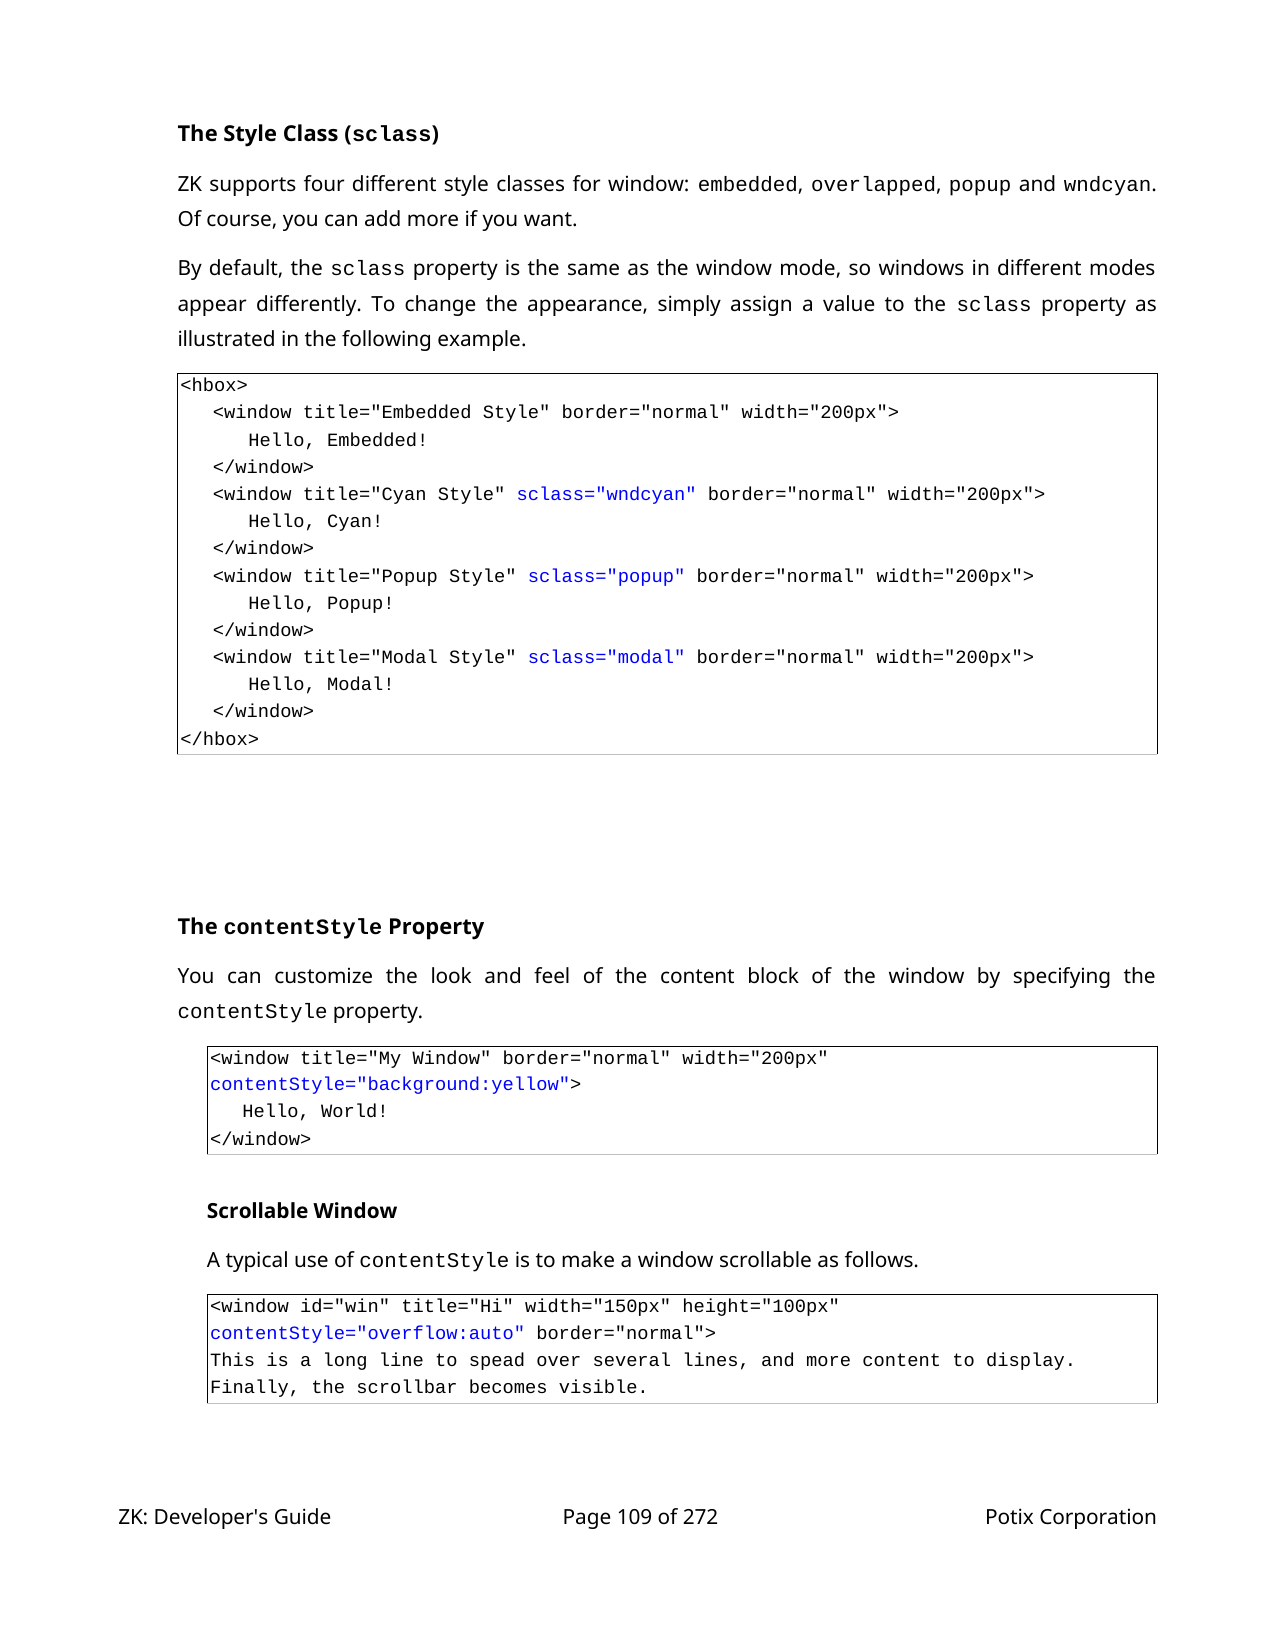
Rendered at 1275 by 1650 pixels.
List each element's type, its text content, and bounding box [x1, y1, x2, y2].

text This is a long line to spead over several lines, and more content to display. [208, 1348, 1157, 1372]
text <window title="Popup Style" sclass="popup" border="normal" width="200px"> [178, 563, 1157, 588]
text </window> [178, 618, 1157, 642]
text </window> [178, 536, 1157, 561]
text </window> [178, 699, 1157, 724]
text Hello, Embedded! [178, 427, 1157, 452]
text ZK supports four different style classes for window: embedded, overlapped, popup and wndcyan. Of course, you can add more if you want. [177, 169, 1157, 233]
text <window title="Modal Style" sclass="modal" border="normal" width="200px"> [178, 645, 1157, 669]
text <window title="Cyan Style" sclass="wndcyan" border="normal" width="200px"> [178, 482, 1157, 506]
text </window> [208, 1127, 1157, 1154]
subtitle The contentStyle Property [177, 911, 1157, 941]
text Hello, World! [208, 1099, 1157, 1124]
text <window title="My Window" border="normal" width="200px" contentStyle="background:yellow"> [208, 1047, 1157, 1096]
text Hello, Modal! [178, 672, 1157, 696]
text Hello, Popup! [178, 591, 1157, 615]
text <window id="win" title="Hi" width="150px" height="100px" contentStyle="overflow:auto" border="normal"> [208, 1295, 1157, 1345]
text Finally, the scrollbar becomes visible. [208, 1375, 1157, 1403]
subtitle Scrollable Window [207, 1196, 1157, 1224]
subtitle The Style Class (sclass) [177, 118, 1157, 148]
text </hbox> [178, 727, 1157, 754]
text A typical use of contentStyle is to make a window scrollable as follows. [207, 1245, 1157, 1274]
text You can customize the look and feel of the content block of the window by specifying the contentStyle property. [177, 961, 1157, 1025]
text <window title="Embedded Style" border="normal" width="200px"> [178, 400, 1157, 424]
text </window> [178, 455, 1157, 479]
text <hbox> [178, 374, 1157, 397]
text Hello, Cyan! [178, 509, 1157, 533]
text By default, the sclass property is the same as the window mode, so windows in different modes appear differently. To change the appearance, simply assign a value to the sclass property as illustrated in the following example. [177, 253, 1157, 352]
